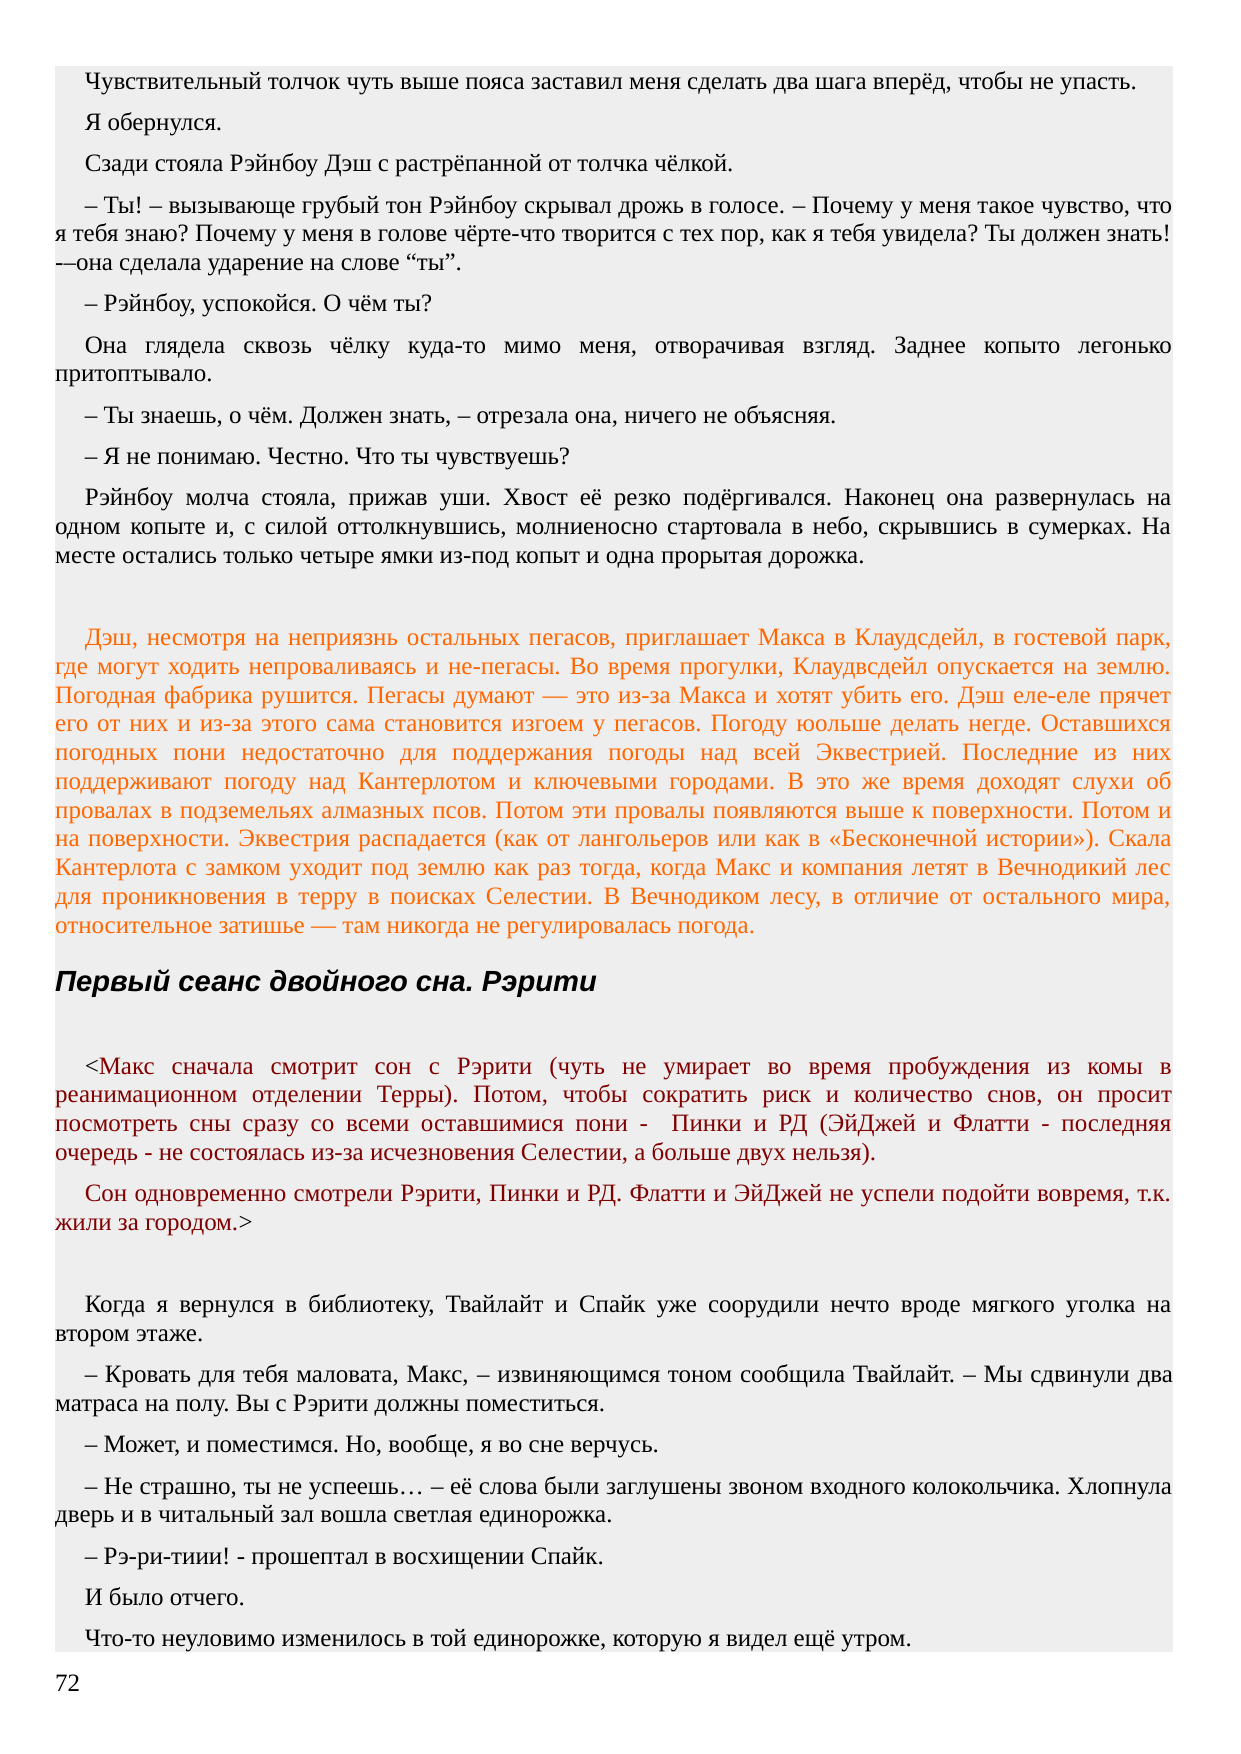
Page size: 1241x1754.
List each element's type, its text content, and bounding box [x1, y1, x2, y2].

text Что-то неуловимо изменилось в той единорожке, которую я видел ещё утром. [55, 1623, 1173, 1652]
text – Рэйнбоу, успокойся. О чём ты? [55, 288, 1173, 317]
text <Макс сначала смотрит сон с Рэрити (чуть не умирает во время пробуждения из комы в реанимационном отделении Терры). Потом, чтобы сократить риск и количество снов, он просит посмотреть сны сразу со всеми оставшимися пони - Пинки и РД (ЭйДжей и Флатти - последняя очередь - не состоялась из-за исчезновения Селестии, а больше двух нельзя). [55, 1051, 1173, 1166]
text – Рэ-ри-тиии! - прошептал в восхищении Спайк. [55, 1541, 1173, 1569]
text Когда я вернулся в библиотеку, Твайлайт и Спайк уже соорудили нечто вроде мягкого уголка на втором этаже. [55, 1289, 1173, 1347]
text – Не страшно, ты не успеешь… – её слова были заглушены звоном входного колокольчика. Хлопнула дверь и в читальный зал вошла светлая единорожка. [55, 1471, 1173, 1528]
text Дэш, несмотря на неприязнь остальных пегасов, приглашает Макса в Клаудсдейл, в гостевой парк, где могут ходить непроваливаясь и не-пегасы. Во время прогулки, Клаудвсдейл опускается на землю. Погодная фабрика рушится. Пегасы думают — это из-за Макса и хотят убить его. Дэш еле-еле прячет его от них и из-за этого сама становится изгоем у пегасов. Погоду юольше делать негде. Оставшихся погодных пони недостаточно для поддержания погоды над всей Эквестрией. Последние из них поддерживают погоду над Кантерлотом и ключевыми городами. В это же время доходят слухи об провалах в подземельях алмазных псов. Потом эти провалы появляются выше к поверхности. Потом и на поверхности. Эквестрия распадается (как от лангольеров или как в «Бесконечной истории»). Скала Кантерлота с замком уходит под землю как раз тогда, когда Макс и компания летят в Вечнодикий лес для проникновения в терру в поисках Селестии. В Вечнодиком лесу, в отличие от остального мира, относительное затишье — там никогда не регулировалась погода. [55, 622, 1173, 938]
text – Я не понимаю. Честно. Что ты чувствуешь? [55, 441, 1173, 470]
text Сон одновременно смотрели Рэрити, Пинки и РД. Флатти и ЭйДжей не успели подойти вовремя, т.к. жили за городом.> [55, 1178, 1173, 1236]
text Рэйнбоу молча стояла, прижав уши. Хвост её резко подёргивался. Наконец она развернулась на одном копыте и, с силой оттолкнувшись, молниеносно стартовала в небо, скрывшись в сумерках. На месте остались только четыре ямки из-под копыт и одна прорытая дорожка. [55, 482, 1173, 568]
text И было отчего. [55, 1582, 1173, 1611]
text Сзади стояла Рэйнбоу Дэш с растрёпанной от толчка чёлкой. [55, 148, 1173, 177]
text Я обернулся. [55, 107, 1173, 136]
text – Ты! – вызывающе грубый тон Рэйнбоу скрывал дрожь в голосе. – Почему у меня такое чувство, что я тебя знаю? Почему у меня в голове чёрте-что творится с тех пор, как я тебя увидела? Ты должен знать! -–она сделала ударение на слове “ты”. [55, 190, 1173, 276]
subtitle Первый сеанс двойного сна. Рэрити [55, 963, 1173, 997]
text – Ты знаешь, о чём. Должен знать, – отрезала она, ничего не объясняя. [55, 400, 1173, 428]
text – Кровать для тебя маловата, Макс, – извиняющимся тоном сообщила Твайлайт. – Мы сдвинули два матраса на полу. Вы с Рэрити должны поместиться. [55, 1359, 1173, 1417]
text Она глядела сквозь чёлку куда-то мимо меня, отворачивая взгляд. Заднее копыто легонько притоптывало. [55, 330, 1173, 387]
text Чувствительный толчок чуть выше пояса заставил меня сделать два шага вперёд, чтобы не упасть. [55, 66, 1173, 95]
text – Может, и поместимся. Но, вообще, я во сне верчусь. [55, 1429, 1173, 1458]
